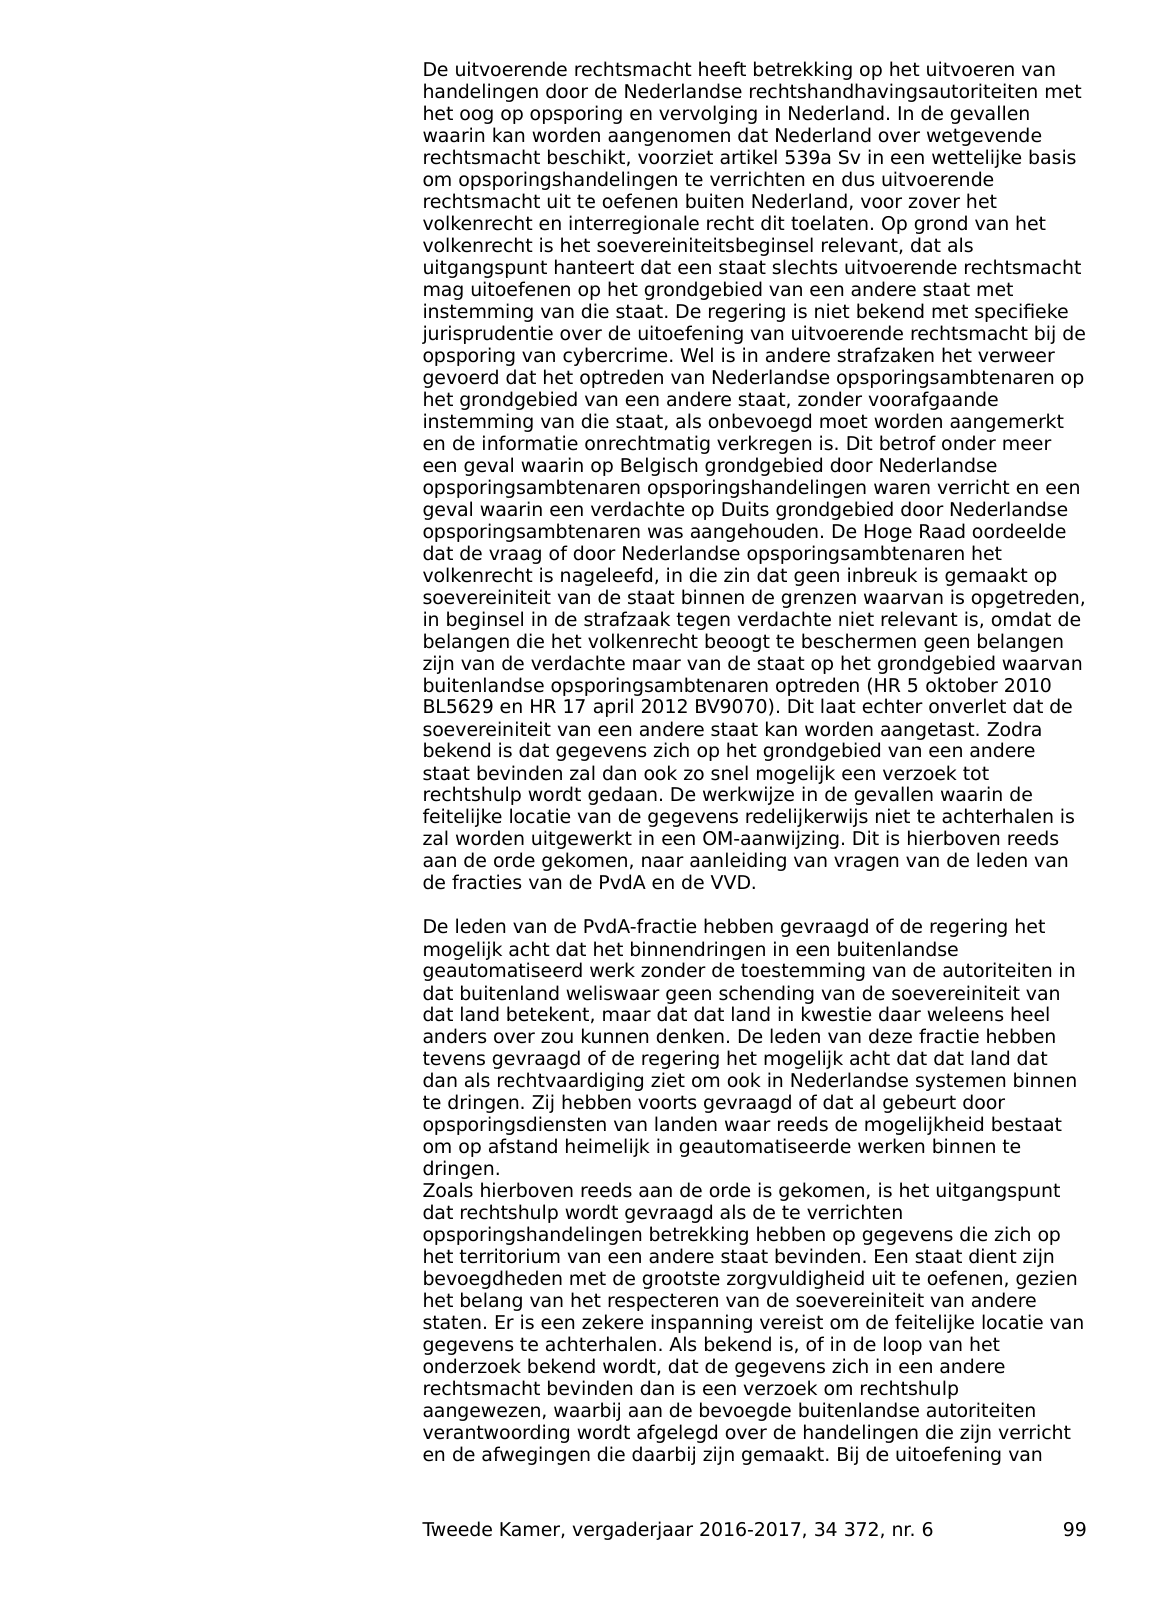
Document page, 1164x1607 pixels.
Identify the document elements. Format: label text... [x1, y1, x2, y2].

text De uitvoerende rechtsmacht heeft betrekking op het uitvoeren van handelingen door de Nederlandse rechtshandhavingsautoriteiten met het oog op opsporing en vervolging in Nederland. In de gevallen waarin kan worden aangenomen dat Nederland over wetgevende rechtsmacht beschikt, voorziet artikel 539a Sv in een wettelijke basis om opsporingshandelingen te verrichten en dus uitvoerende rechtsmacht uit te oefenen buiten Nederland, voor zover het volkenrecht en interregionale recht dit toelaten. Op grond van het volkenrecht is het soevereiniteitsbeginsel relevant, dat als uitgangspunt hanteert dat een staat slechts uitvoerende rechtsmacht mag uitoefenen op het grondgebied van een andere staat met instemming van die staat. De regering is niet bekend met specifieke jurisprudentie over de uitoefening van uitvoerende rechtsmacht bij de opsporing van cybercrime. Wel is in andere strafzaken het verweer gevoerd dat het optreden van Nederlandse opsporingsambtenaren op het grondgebied van een andere staat, zonder voorafgaande instemming van die staat, als onbevoegd moet worden aangemerkt en de informatie onrechtmatig verkregen is. Dit betrof onder meer een geval waarin op Belgisch grondgebied door Nederlandse opsporingsambtenaren opsporingshandelingen waren verricht en een geval waarin een verdachte op Duits grondgebied door Nederlandse opsporingsambtenaren was aangehouden. De Hoge Raad oordeelde dat de vraag of door Nederlandse opsporingsambtenaren het volkenrecht is nageleefd, in die zin dat geen inbreuk is gemaakt op soevereiniteit van de staat binnen de grenzen waarvan is opgetreden, in beginsel in de strafzaak tegen verdachte niet relevant is, omdat de belangen die het volkenrecht beoogt te beschermen geen belangen zijn van de verdachte maar van de staat op het grondgebied waarvan buitenlandse opsporingsambtenaren optreden (HR 5 oktober 2010 BL5629 en HR 17 april 2012 BV9070). Dit laat echter onverlet dat de soevereiniteit van een andere staat kan worden aangetast. Zodra bekend is dat gegevens zich op het grondgebied van een andere staat bevinden zal dan ook zo snel mogelijk een verzoek tot rechtshulp wordt gedaan. De werkwijze in de gevallen waarin de feitelijke locatie van de gegevens redelijkerwijs niet te achterhalen is zal worden uitgewerkt in een OM-aanwijzing. Dit is hierboven reeds aan de orde gekomen, naar aanleiding van vragen van de leden van de fracties van de PvdA en de VVD. [422, 59, 1087, 894]
text De leden van de PvdA-fractie hebben gevraagd of de regering het mogelijk acht dat het binnendringen in een buitenlandse geautomatiseerd werk zonder de toestemming van de autoriteiten in dat buitenland weliswaar geen schending van de soevereiniteit van dat land betekent, maar dat dat land in kwestie daar weleens heel anders over zou kunnen denken. De leden van deze fractie hebben tevens gevraagd of de regering het mogelijk acht dat dat land dat dan als rechtvaardiging ziet om ook in Nederlandse systemen binnen te dringen. Zij hebben voorts gevraagd of dat al gebeurt door opsporingsdiensten van landen waar reeds de mogelijkheid bestaat om op afstand heimelijk in geautomatiseerde werken binnen te dringen. [422, 916, 1087, 1180]
text Zoals hierboven reeds aan de orde is gekomen, is het uitgangspunt dat rechtshulp wordt gevraagd als de te verrichten opsporingshandelingen betrekking hebben op gegevens die zich op het territorium van een andere staat bevinden. Een staat dient zijn bevoegdheden met de grootste zorgvuldigheid uit te oefenen, gezien het belang van het respecteren van de soevereiniteit van andere staten. Er is een zekere inspanning vereist om de feitelijke locatie van gegevens te achterhalen. Als bekend is, of in de loop van het onderzoek bekend wordt, dat de gegevens zich in een andere rechtsmacht bevinden dan is een verzoek om rechtshulp aangewezen, waarbij aan de bevoegde buitenlandse autoriteiten verantwoording wordt afgelegd over de handelingen die zijn verricht en de afwegingen die daarbij zijn gemaakt. Bij de uitoefening van [422, 1180, 1087, 1466]
